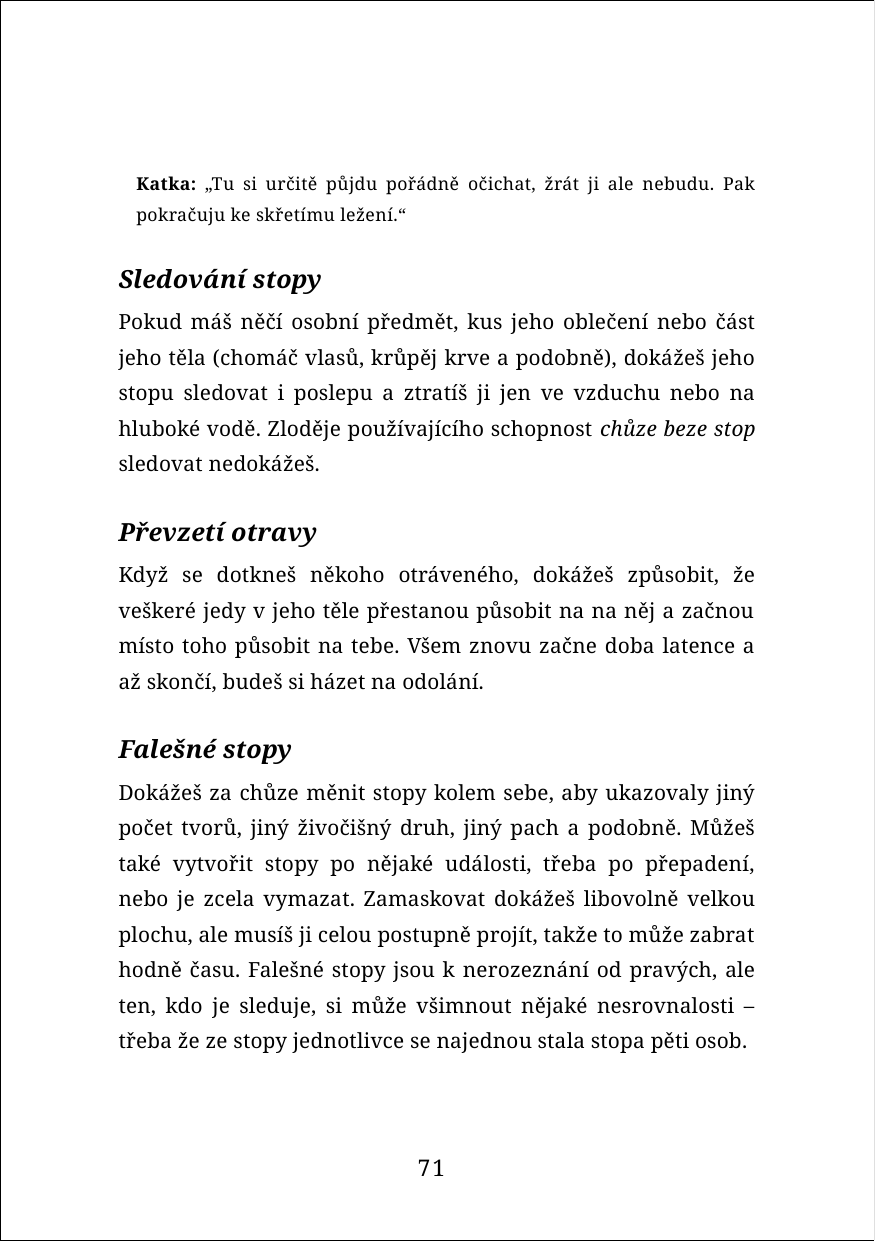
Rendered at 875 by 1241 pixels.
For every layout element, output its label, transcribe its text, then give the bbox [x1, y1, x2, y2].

text Pokud máš něčí osobní předmět, kus jeho oblečení nebo část jeho těla (chomáč vlasů, krůpěj krve a podobně), dokážeš jeho stopu sledovat i poslepu a ztratíš ji jen ve vzduchu nebo na hluboké vodě. Zloděje používajícího schopnost chůze beze stop sledovat nedokážeš. [118, 307, 756, 478]
text Dokážeš za chůze měnit stopy kolem sebe, aby ukazovaly jiný počet tvorů, jiný živočišný druh, jiný pach a podobně. Můžeš také vytvořit stopy po nějaké události, třeba po přepadení, nebo je zcela vymazat. Zamaskovat dokážeš libovolně velkou plochu, ale musíš ji celou postupně projít, takže to může zabrat hodně času. Falešné stopy jsou k nerozeznání od pravých, ale ten, kdo je sleduje, si může všimnout nějaké nesrovnalosti – třeba že ze stopy jednotlivce se najednou stala stopa pěti osob. [118, 778, 756, 1055]
text Když se dotkneš někoho otráveného, dokážeš způsobit, že veškeré jedy v jeho těle přestanou působit na na něj a začnou místo toho působit na tebe. Všem znovu začne doba latence a až skončí, budeš si házet na odolání. [118, 560, 756, 695]
subtitle Falešné stopy [118, 732, 756, 766]
subtitle Převzetí otravy [118, 514, 756, 549]
subtitle Sledování stopy [118, 262, 756, 296]
text Katka: „Tu si určitě půjdu pořádně očichat, žrát ji ale nebudu. Pak pokračuju ke skřetímu ležení.“ [136, 172, 756, 226]
